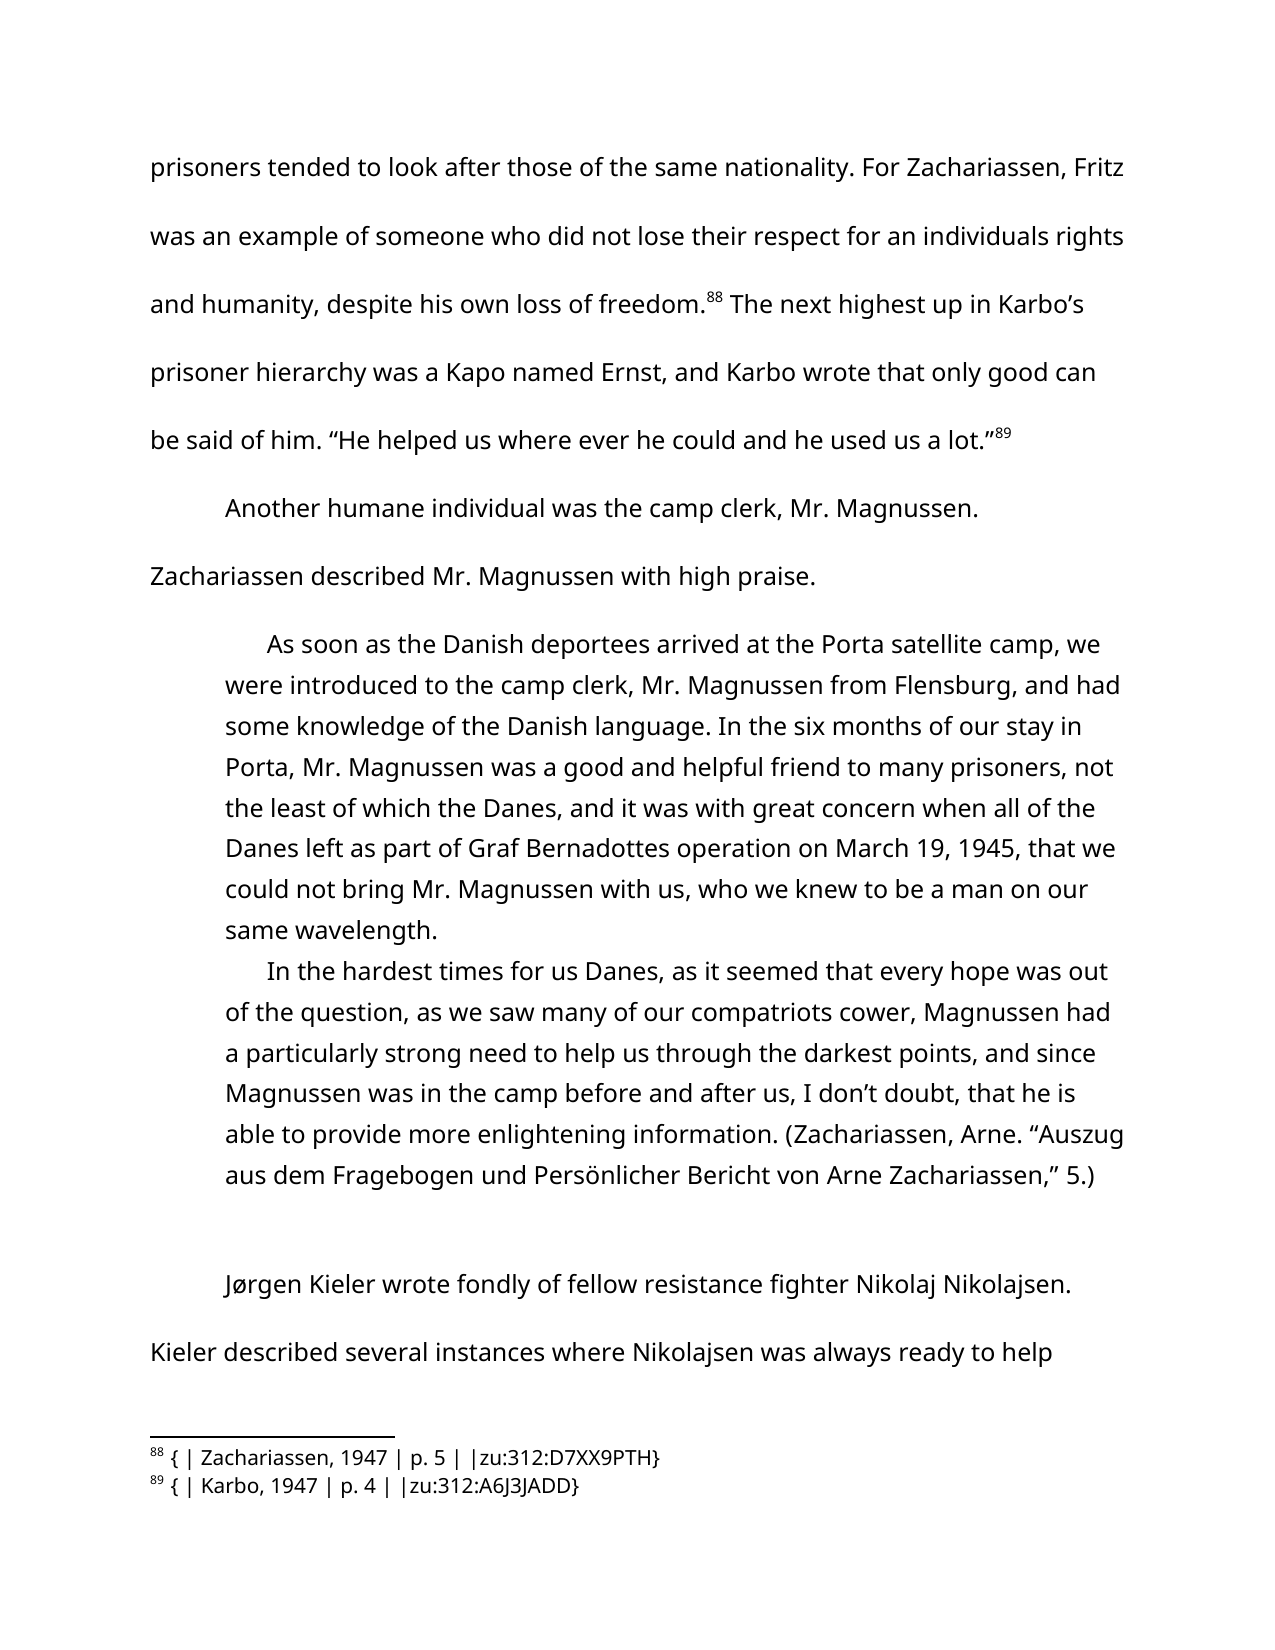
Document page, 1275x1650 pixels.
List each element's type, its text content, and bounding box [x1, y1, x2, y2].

text Another humane individual was the camp clerk, Mr. Magnussen. Zachariassen described Mr. Magnussen with high praise. [150, 491, 1125, 593]
text As soon as the Danish deportees arrived at the Porta satellite camp, we were introduced to the camp clerk, Mr. Magnussen from Flensburg, and had some knowledge of the Danish language. In the six months of our stay in Porta, Mr. Magnussen was a good and helpful friend to many prisoners, not the least of which the Danes, and it was with great concern when all of the Danes left as part of Graf Bernadottes operation on March 19, 1945, that we could not bring Mr. Magnussen with us, who we knew to be a man on our same wavelength. [225, 627, 1125, 947]
text In the hardest times for us Danes, as it seemed that every hope was out of the question, as we saw many of our compatriots cower, Magnussen had a particularly strong need to help us through the darkest points, and since Magnussen was in the camp before and after us, I don’t doubt, that he is able to provide more enlightening information. (Zachariassen, Arne. “Auszug aus dem Fragebogen und Persönlicher Bericht von Arne Zachariassen,” 5.) [225, 953, 1125, 1192]
text { | Zachariassen, 1947 | p. 5 | |zu:312:D7XX9PTH} [150, 1443, 1125, 1472]
text Jørgen Kieler wrote fondly of fellow resistance fighter Nikolaj Nikolajsen. Kieler described several instances where Nikolajsen was always ready to help [150, 1267, 1125, 1369]
text prisoners tended to look after those of the same nationality. For Zachariassen, Fritz was an example of someone who did not lose their respect for an individuals rights and humanity, despite his own loss of freedom. The next highest up in Karbo’s prisoner hierarchy was a Kapo named Ernst, and Karbo wrote that only good can be said of him. “He helped us where ever he could and he used us a lot.” [150, 150, 1125, 457]
text { | Karbo, 1947 | p. 4 | |zu:312:A6J3JADD} [150, 1472, 1125, 1500]
